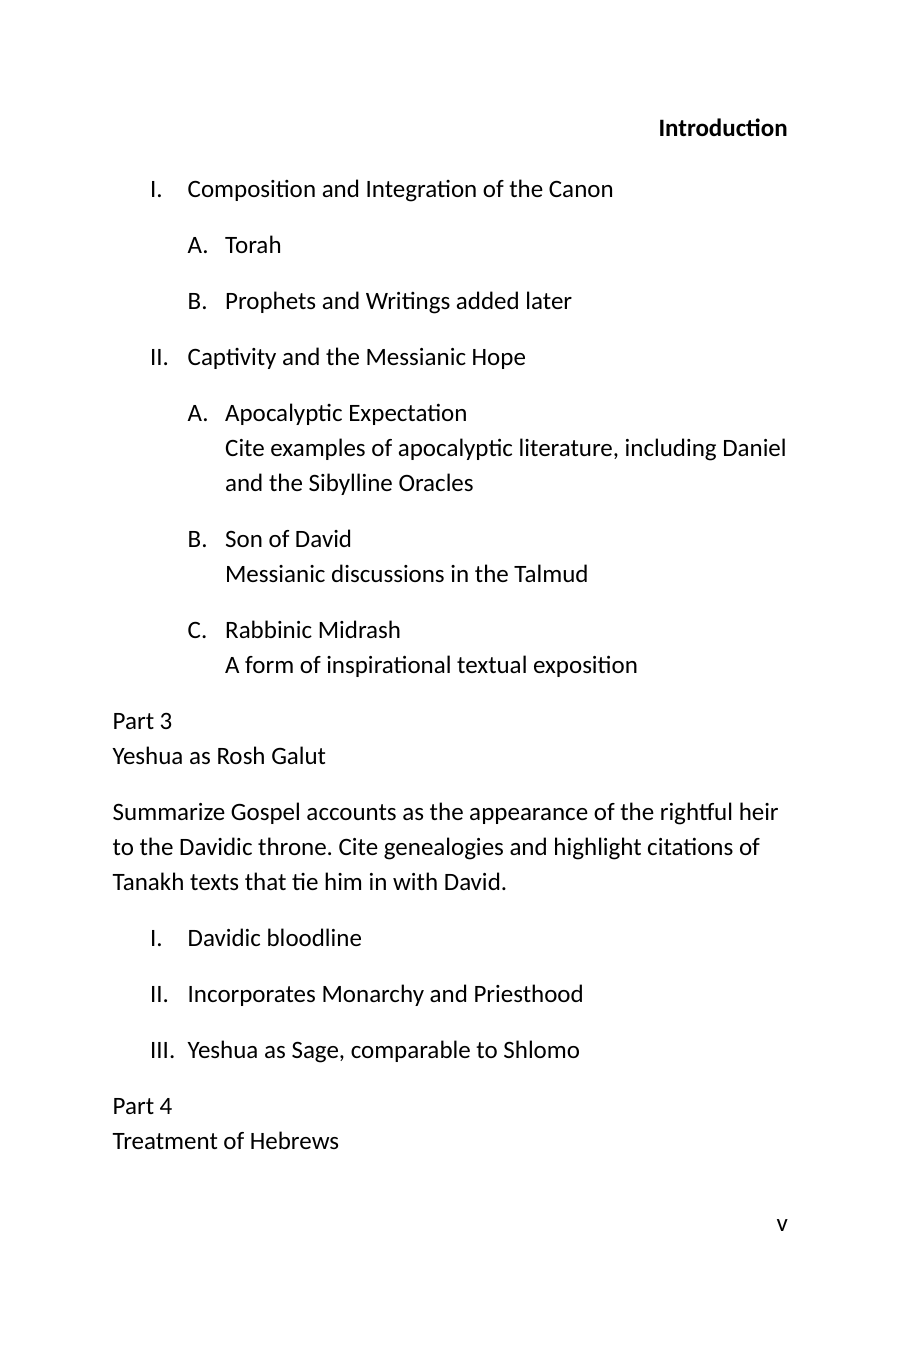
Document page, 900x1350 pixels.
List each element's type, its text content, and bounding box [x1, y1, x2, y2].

list Davidic bloodline [150, 922, 787, 953]
list Apocalyptic Expectation Cite examples of apocalyptic literature, including Daniel and the Sibylline Oracles [187, 397, 787, 498]
list Yeshua as Sage, comparable to Shlomo [150, 1034, 787, 1065]
text Part 3 Yeshua as Rosh Galut [112, 705, 787, 771]
list Rabbinic Midrash A form of inspirational textual exposition [187, 614, 787, 680]
text Summarize Gospel accounts as the appearance of the rightful heir to the Davidic throne. Cite genealogies and highlight citations of Tanakh texts that tie him in with David. [112, 796, 787, 897]
list Captivity and the Messianic Hope [150, 341, 787, 372]
list Son of David Messianic discussions in the Talmud [187, 523, 787, 589]
text Part 4 Treatment of Hebrews [112, 1091, 787, 1156]
list Composition and Integration of the Canon [150, 173, 787, 203]
list Incorporates Monarchy and Priesthood [150, 978, 787, 1009]
list Torah [187, 229, 787, 259]
list Prophets and Writings added later [187, 285, 787, 316]
